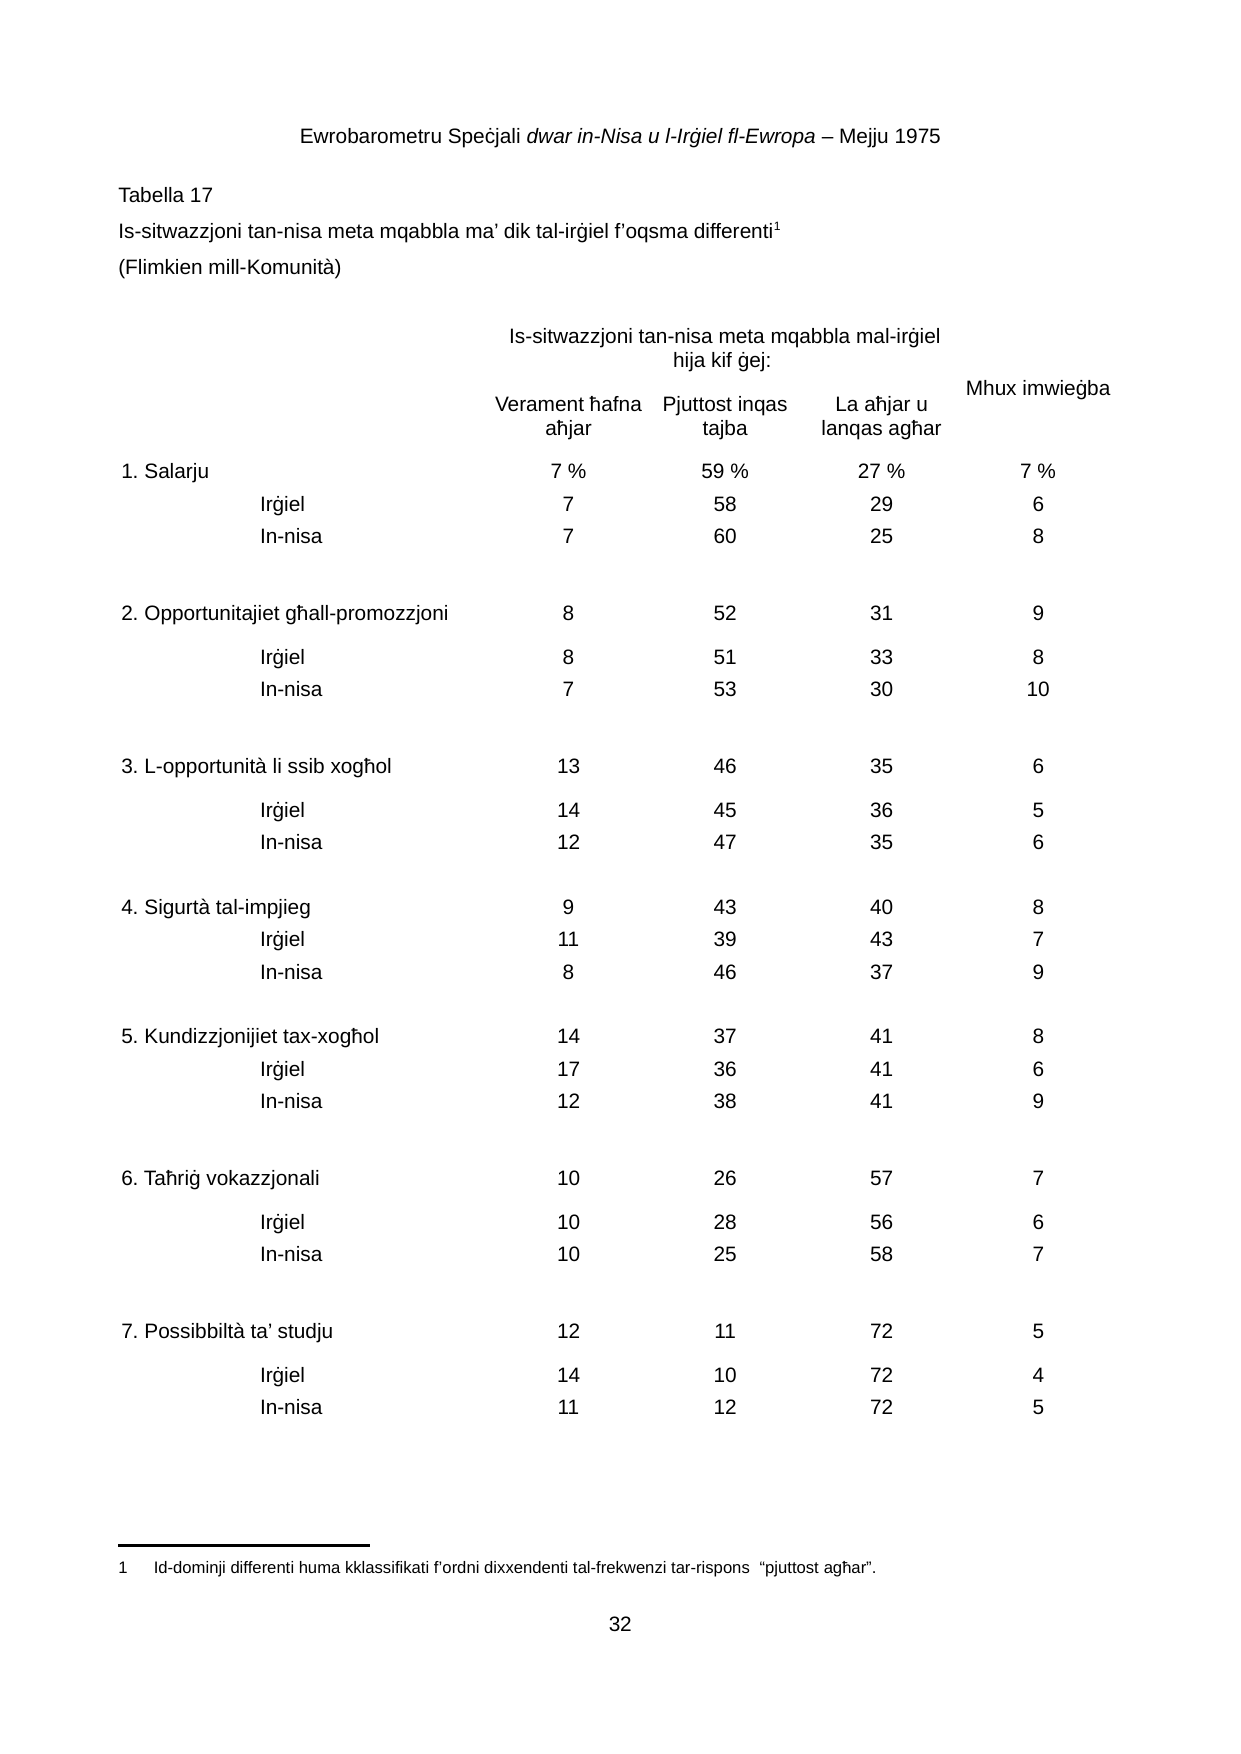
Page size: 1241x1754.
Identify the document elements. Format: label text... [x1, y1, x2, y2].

table_header [118, 320, 257, 376]
table_cell Irġiel [257, 1359, 490, 1391]
table_cell 11 [490, 1391, 647, 1423]
table_cell [118, 955, 257, 988]
table_cell 6. Taħriġ vokazzjonali [118, 1150, 490, 1206]
table_cell [118, 1085, 257, 1117]
table_cell 7 [490, 520, 647, 552]
table_cell 72 [803, 1359, 960, 1391]
table_cell 38 [647, 1085, 803, 1117]
table_cell [118, 376, 257, 455]
table_cell 58 [803, 1238, 960, 1270]
table_cell Irġiel [257, 488, 490, 520]
table_cell 10 [490, 1238, 647, 1270]
table_cell Irġiel [257, 1053, 490, 1085]
table_cell 8 [960, 891, 1116, 923]
text Tabella 17 [118, 183, 1122, 207]
table_cell 6 [960, 1206, 1116, 1238]
table_cell 56 [803, 1206, 960, 1238]
table_cell 3. L-opportunità li ssib xogħol [118, 738, 490, 793]
table_cell 5 [960, 1391, 1116, 1423]
table_cell [257, 376, 490, 455]
table_cell 8 [960, 520, 1116, 552]
table_cell [647, 1118, 803, 1150]
table_cell [803, 988, 960, 1020]
table_cell [118, 1270, 257, 1303]
table_cell 41 [803, 1053, 960, 1085]
table_cell In-nisa [257, 520, 490, 552]
table_cell 10 [490, 1150, 647, 1206]
table_cell [257, 858, 490, 891]
table_cell 7 % [490, 455, 647, 487]
table_cell 12 [490, 1303, 647, 1359]
table_cell 6 [960, 488, 1116, 520]
table_cell 72 [803, 1391, 960, 1423]
table_cell [118, 858, 257, 891]
table_cell 10 [960, 673, 1116, 705]
table_cell 31 [803, 585, 960, 640]
table_cell [118, 1359, 257, 1391]
table_header [257, 320, 490, 376]
text (Flimkien mill-Komunità) [118, 254, 1122, 278]
table_cell 8 [960, 1020, 1116, 1053]
table_cell 46 [647, 955, 803, 988]
table_cell Pjuttost inqas tajba [647, 376, 803, 455]
table_cell 11 [490, 923, 647, 955]
table_cell 7 [960, 1238, 1116, 1270]
table_cell 25 [647, 1238, 803, 1270]
table_cell 8 [490, 640, 647, 673]
table_cell 5 [960, 1303, 1116, 1359]
table_cell 7 % [960, 455, 1116, 487]
table_cell 8 [490, 955, 647, 988]
table_cell 58 [647, 488, 803, 520]
table_cell [490, 988, 647, 1020]
table_cell In-nisa [257, 826, 490, 858]
table_cell [960, 1270, 1116, 1303]
table_cell [118, 705, 257, 738]
table_cell 4. Sigurtà tal-impjieg [118, 891, 490, 923]
table_cell [490, 1118, 647, 1150]
table_cell 51 [647, 640, 803, 673]
table_cell 12 [490, 1085, 647, 1117]
table_cell Irġiel [257, 794, 490, 826]
table_cell [118, 488, 257, 520]
table_cell La aħjar u lanqas agħar [803, 376, 960, 455]
table_cell [257, 552, 490, 584]
table_cell 43 [647, 891, 803, 923]
table_cell 5 [960, 794, 1116, 826]
table_cell 7 [960, 1150, 1116, 1206]
table_cell 29 [803, 488, 960, 520]
table_cell 7 [490, 673, 647, 705]
table_cell [490, 1270, 647, 1303]
table_cell In-nisa [257, 955, 490, 988]
table_cell Irġiel [257, 1206, 490, 1238]
table_cell [960, 1118, 1116, 1150]
table_cell [490, 552, 647, 584]
table_cell 9 [490, 891, 647, 923]
table_cell 25 [803, 520, 960, 552]
table_cell [803, 1118, 960, 1150]
table_cell 33 [803, 640, 960, 673]
table_cell 5. Kundizzjonijiet tax-xogħol [118, 1020, 490, 1053]
table_cell 52 [647, 585, 803, 640]
table_cell 14 [490, 794, 647, 826]
table_cell 27 % [803, 455, 960, 487]
table_cell [118, 988, 257, 1020]
table_cell 14 [490, 1020, 647, 1053]
table_cell [118, 640, 257, 673]
table_cell 72 [803, 1303, 960, 1359]
table_cell 35 [803, 738, 960, 793]
table_header Mhux imwieġba [960, 320, 1116, 455]
table_cell [490, 858, 647, 891]
table_cell 57 [803, 1150, 960, 1206]
table_cell [647, 552, 803, 584]
table_cell [118, 673, 257, 705]
table_cell In-nisa [257, 1391, 490, 1423]
table_cell [960, 552, 1116, 584]
table_cell 37 [803, 955, 960, 988]
table_cell 17 [490, 1053, 647, 1085]
text Is-sitwazzjoni tan-nisa meta mqabbla ma’ dik tal-irġiel f’oqsma differenti [118, 219, 1122, 243]
table_cell [803, 1270, 960, 1303]
table_cell 10 [647, 1359, 803, 1391]
table_cell 9 [960, 585, 1116, 640]
table_cell 10 [490, 1206, 647, 1238]
table_cell 37 [647, 1020, 803, 1053]
table_cell 35 [803, 826, 960, 858]
table_header Is-sitwazzjoni tan-nisa meta mqabbla mal-irġiel hija kif ġej: [490, 320, 960, 376]
table_cell 39 [647, 923, 803, 955]
table_cell In-nisa [257, 1238, 490, 1270]
table_cell 60 [647, 520, 803, 552]
table_cell [118, 1391, 257, 1423]
table_cell [118, 1053, 257, 1085]
table_cell In-nisa [257, 673, 490, 705]
table_cell [118, 794, 257, 826]
table_cell [257, 1270, 490, 1303]
table_cell 26 [647, 1150, 803, 1206]
table_cell 7. Possibbiltà ta’ studju [118, 1303, 490, 1359]
table_cell [960, 858, 1116, 891]
table_cell 7 [960, 923, 1116, 955]
table_cell Verament ħafna aħjar [490, 376, 647, 455]
table_cell [803, 552, 960, 584]
table_cell 6 [960, 738, 1116, 793]
table_cell 8 [960, 640, 1116, 673]
table_cell 43 [803, 923, 960, 955]
table_cell 46 [647, 738, 803, 793]
table_cell 53 [647, 673, 803, 705]
table_cell 45 [647, 794, 803, 826]
table_cell [118, 1238, 257, 1270]
table_cell 6 [960, 1053, 1116, 1085]
table_cell 13 [490, 738, 647, 793]
table_cell 47 [647, 826, 803, 858]
table_cell 28 [647, 1206, 803, 1238]
table_cell 36 [803, 794, 960, 826]
table_cell 6 [960, 826, 1116, 858]
table_cell [803, 858, 960, 891]
table_cell 1. Salarju [118, 455, 490, 487]
table_cell [257, 988, 490, 1020]
table_cell [803, 705, 960, 738]
table_cell 7 [490, 488, 647, 520]
table_cell 41 [803, 1020, 960, 1053]
table_cell 2. Opportunitajiet għall-promozzjoni [118, 585, 490, 640]
table_cell In-nisa [257, 1085, 490, 1117]
table_cell 8 [490, 585, 647, 640]
table_cell 14 [490, 1359, 647, 1391]
table_cell [118, 1206, 257, 1238]
table_cell [647, 1270, 803, 1303]
table_cell [118, 826, 257, 858]
text Id-dominji differenti huma kklassifikati f’ordni dixxendenti tal-frekwenzi tar-rispons “pjuttost agħar”. [118, 1557, 1122, 1577]
table_cell [118, 923, 257, 955]
table_cell 4 [960, 1359, 1116, 1391]
table_cell 12 [647, 1391, 803, 1423]
table_cell [118, 520, 257, 552]
table_cell [647, 858, 803, 891]
table_cell 59 % [647, 455, 803, 487]
table_cell [257, 705, 490, 738]
table_cell [118, 552, 257, 584]
table_cell Irġiel [257, 923, 490, 955]
table_cell 41 [803, 1085, 960, 1117]
table_cell [257, 1118, 490, 1150]
table_cell [647, 988, 803, 1020]
table_cell [490, 705, 647, 738]
table_cell 30 [803, 673, 960, 705]
table_cell 40 [803, 891, 960, 923]
table_cell [118, 1118, 257, 1150]
table_cell [960, 988, 1116, 1020]
table_cell Irġiel [257, 640, 490, 673]
table_cell 36 [647, 1053, 803, 1085]
table_cell [647, 705, 803, 738]
table_cell 9 [960, 1085, 1116, 1117]
table_cell 12 [490, 826, 647, 858]
table_cell 9 [960, 955, 1116, 988]
table_cell [960, 705, 1116, 738]
table_cell 11 [647, 1303, 803, 1359]
